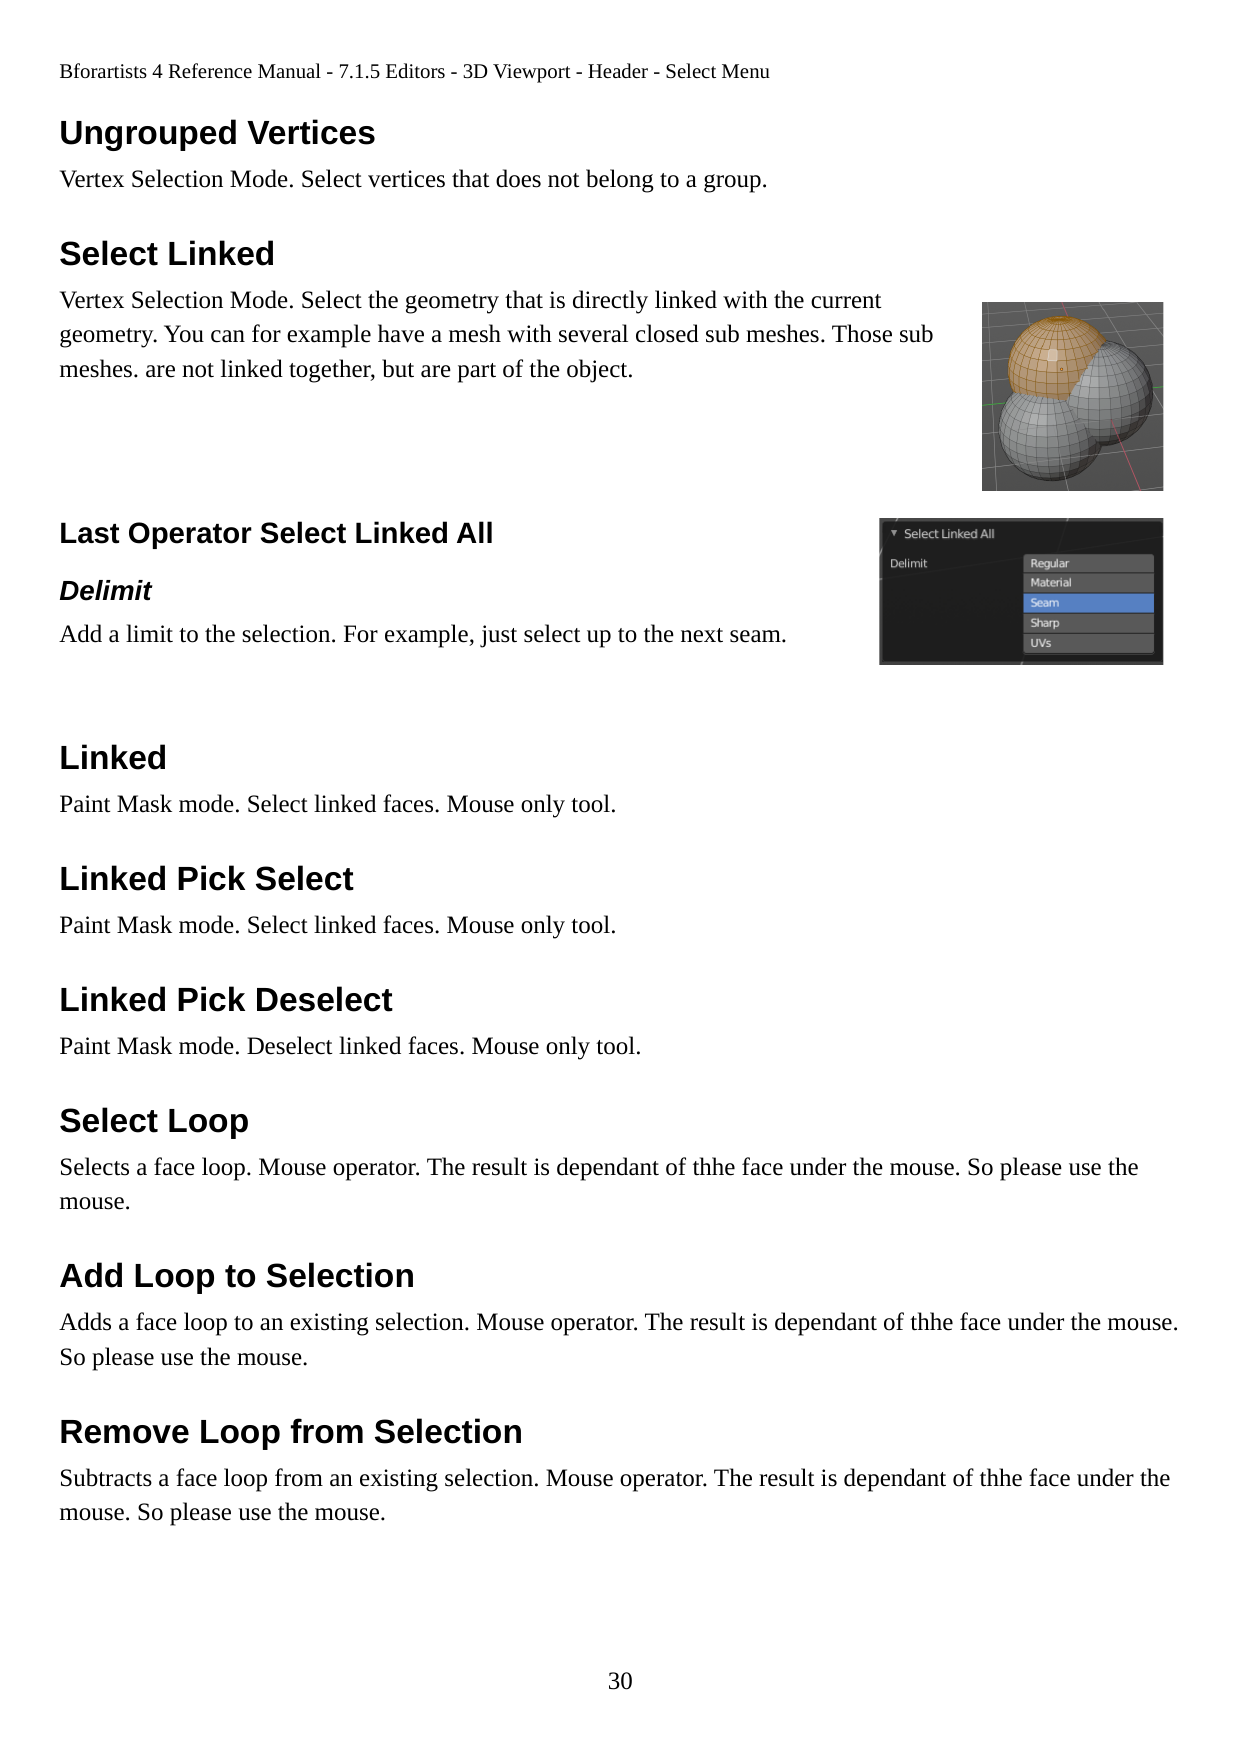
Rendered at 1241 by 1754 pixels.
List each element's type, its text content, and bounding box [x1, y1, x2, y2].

text Paint Mask mode. Deselect linked faces. Mouse only tool. [59, 1031, 1181, 1059]
text Paint Mask mode. Select linked faces. Mouse only tool. [59, 789, 1181, 817]
picture [982, 302, 1164, 491]
subtitle Last Operator Select Linked All [59, 516, 1181, 549]
text Subtracts a face loop from an existing selection. Mouse operator. The result is dependant of thhe face under the mouse. So please use the mouse. [59, 1463, 1181, 1526]
subtitle Linked Pick Deselect [59, 980, 1181, 1018]
subtitle Linked [59, 738, 1181, 776]
text Selects a face loop. Mouse operator. The result is dependant of thhe face under the mouse. So please use the mouse. [59, 1152, 1181, 1215]
text Vertex Selection Mode. Select vertices that does not belong to a group. [59, 164, 1181, 192]
subtitle Select Linked [59, 234, 1181, 272]
subtitle Select Loop [59, 1101, 1181, 1139]
text Vertex Selection Mode. Select the geometry that is directly linked with the current geometry. You can for example have a mesh with several closed sub meshes. Those sub meshes. are not linked together, but are part of the object. [59, 285, 1181, 382]
subtitle Remove Loop from Selection [59, 1412, 1181, 1450]
subtitle Ungrouped Vertices [59, 113, 1181, 151]
text Paint Mask mode. Select linked faces. Mouse only tool. [59, 910, 1181, 938]
subtitle [1164, 574, 1181, 606]
subtitle Linked Pick Select [59, 859, 1181, 897]
picture [879, 518, 1164, 665]
subtitle Add Loop to Selection [59, 1256, 1181, 1295]
text Add a limit to the selection. For example, just select up to the next seam. [59, 619, 879, 647]
text Adds a face loop to an existing selection. Mouse operator. The result is dependant of thhe face under the mouse. So please use the mouse. [59, 1307, 1181, 1371]
subtitle Delimit [59, 574, 879, 606]
